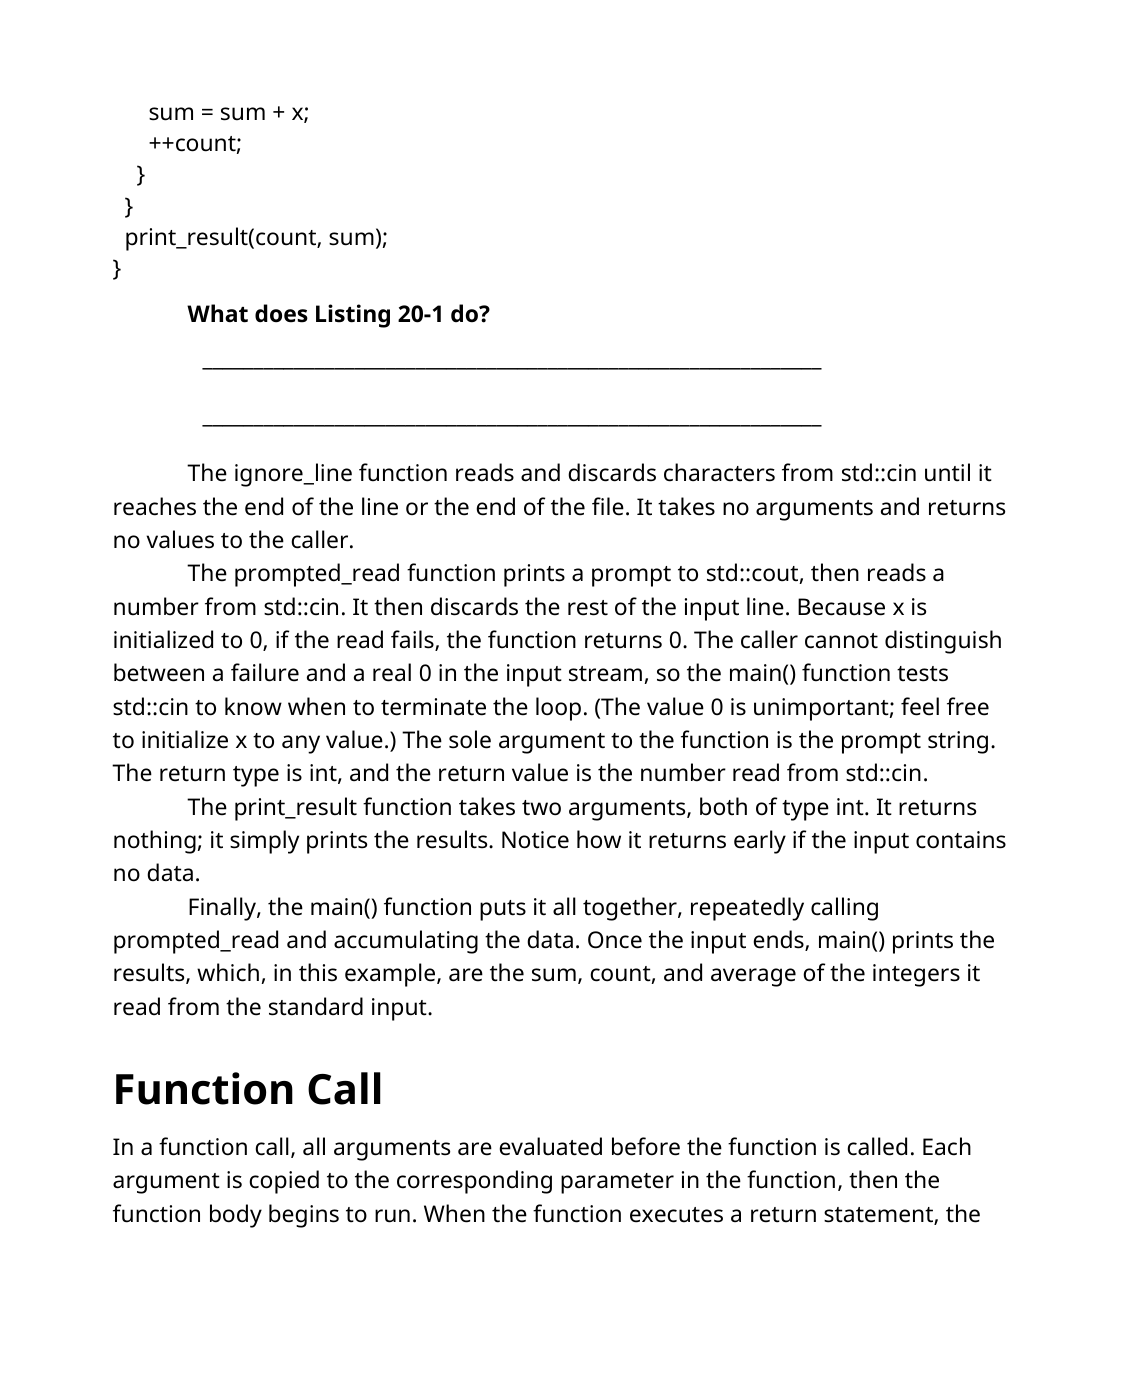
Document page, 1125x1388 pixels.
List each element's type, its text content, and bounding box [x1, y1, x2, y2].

text In a function call, all arguments are evaluated before the function is called. Each argument is copied to the corresponding parameter in the function, then the function body begins to run. When the function executes a return statement, the [112, 1129, 1012, 1229]
list _____________________________________________________________ [202, 342, 1012, 373]
list _____________________________________________________________ [202, 398, 1012, 430]
text The prompted_read function prints a prompt to std::cout, then reads a number from std::cin. It then discards the rest of the input line. Because x is initialized to 0, if the read fails, the function returns 0. The caller cannot distinguish between a failure and a real 0 in the input stream, so the main() function tests std::cin to know when to terminate the loop. (The value 0 is unimportant; feel free to initialize x to any value.) The sole argument to the function is the prompt string. The return type is int, and the return value is the number read from std::cin. [112, 555, 1012, 789]
text Finally, the main() function puts it all together, repeatedly calling prompted_read and accumulating the data. Once the input ends, main() prints the results, which, in this example, are the sum, count, and average of the integers it read from the standard input. [112, 889, 1012, 1022]
text } [112, 190, 1012, 221]
text sum = sum + x; [112, 96, 1012, 127]
text ++count; [112, 127, 1012, 158]
text The print_result function takes two arguments, both of type int. It returns nothing; it simply prints the results. Notice how it returns early if the input contains no data. [112, 789, 1012, 889]
text } [112, 158, 1012, 190]
text The ignore_line function reads and discards characters from std::cin until it reaches the end of the line or the end of the file. It takes no arguments and returns no values to the caller. [112, 455, 1012, 555]
text What does Listing 20-1 do? [112, 296, 1012, 329]
text print_result(count, sum); [112, 221, 1012, 252]
text } [112, 252, 1012, 283]
subtitle Function Call [112, 1059, 1012, 1116]
